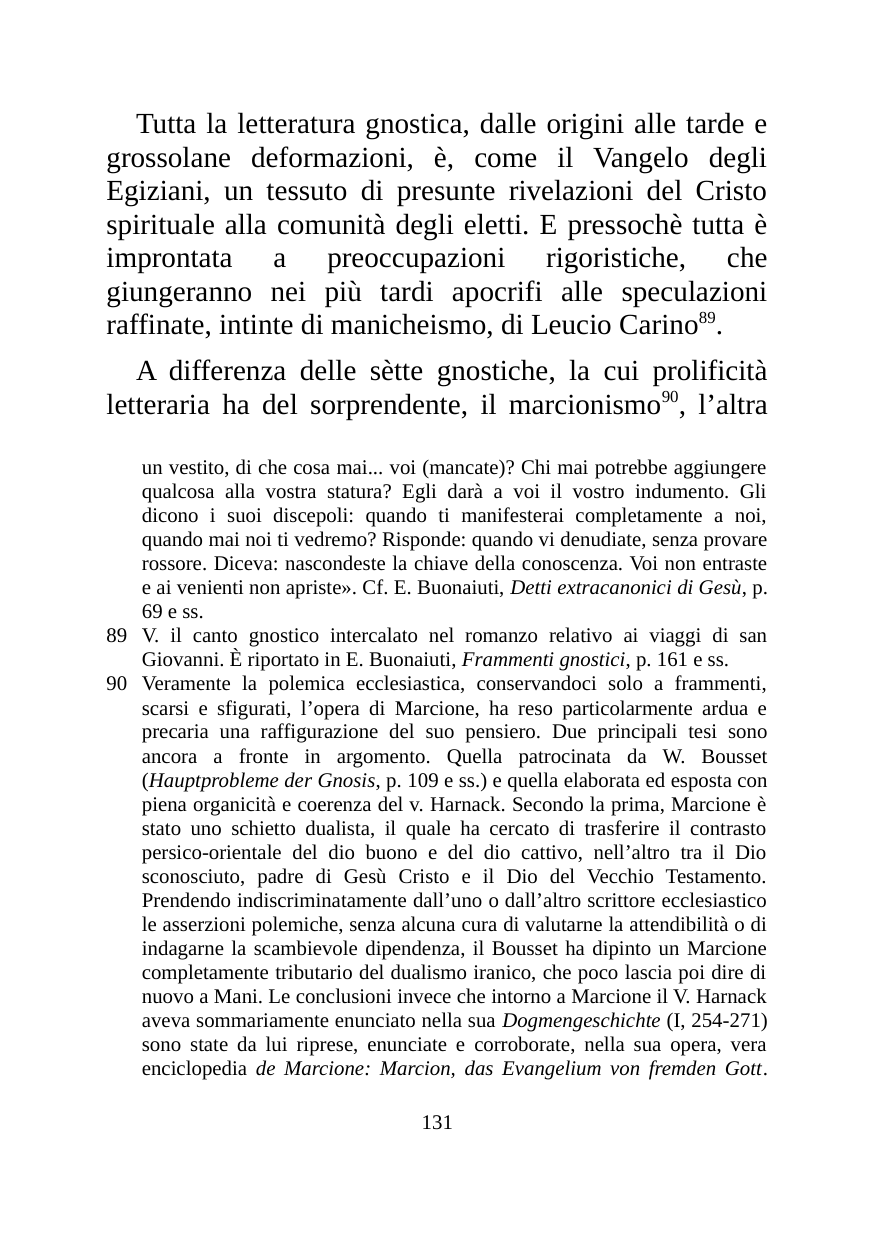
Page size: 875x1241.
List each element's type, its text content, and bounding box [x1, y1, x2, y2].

text Veramente la polemica ecclesiastica, conservandoci solo a frammenti, scarsi e sfigurati, l’opera di Marcione, ha reso particolarmente ardua e precaria una raffigurazione del suo pensiero. Due principali tesi sono ancora a fronte in argomento. Quella patrocinata da W. Bousset (Hauptprobleme der Gnosis, p. 109 e ss.) e quella elaborata ed esposta con piena organicità e coerenza del v. Harnack. Secondo la prima, Marcione è stato uno schietto dualista, il quale ha cercato di trasferire il contrasto persico-orientale del dio buono e del dio cattivo, nell’altro tra il Dio sconosciuto, padre di Gesù Cristo e il Dio del Vecchio Testamento. Prendendo indiscriminatamente dall’uno o dall’altro scrittore ecclesiastico le asserzioni polemiche, senza alcuna cura di valutarne la attendibilità o di indagarne la scambievole dipendenza, il Bousset ha dipinto un Marcione completamente tributario del dualismo iranico, che poco lascia poi dire di nuovo a Mani. Le conclusioni invece che intorno a Marcione il V. Harnack aveva sommariamente enunciato nella sua Dogmengeschichte (I, 254-271) sono state da lui riprese, enunciate e corroborate, nella sua opera, vera enciclopedia de Marcione: Marcion, das Evangelium von fremden Gott. [106, 671, 768, 1080]
text Tutta la letteratura gnostica, dalle origini alle tarde e grossolane deformazioni, è, come il Vangelo degli Egiziani, un tessuto di presunte rivelazioni del Cristo spirituale alla comunità degli eletti. E pressochè tutta è improntata a preoccupazioni rigoristiche, che giungeranno nei più tardi apocrifi alle speculazioni raffinate, intinte di manicheismo, di Leucio Carino. [106, 106, 768, 341]
text V. il canto gnostico intercalato nel romanzo relativo ai viaggi di san Giovanni. È riportato in E. Buonaiuti, Frammenti gnostici, p. 161 e ss. [106, 623, 768, 671]
text un vestito, di che cosa mai... voi (mancate)? Chi mai potrebbe aggiungere qualcosa alla vostra statura? Egli darà a voi il vostro indumento. Gli dicono i suoi discepoli: quando ti manifesterai completamente a noi, quando mai noi ti vedremo? Risponde: quando vi denudiate, senza provare rossore. Diceva: nascondeste la chiave della conoscenza. Voi non entraste e ai venienti non apriste». Cf. E. Buonaiuti, Detti extracanonici di Gesù, p. 69 e ss. [106, 455, 768, 623]
